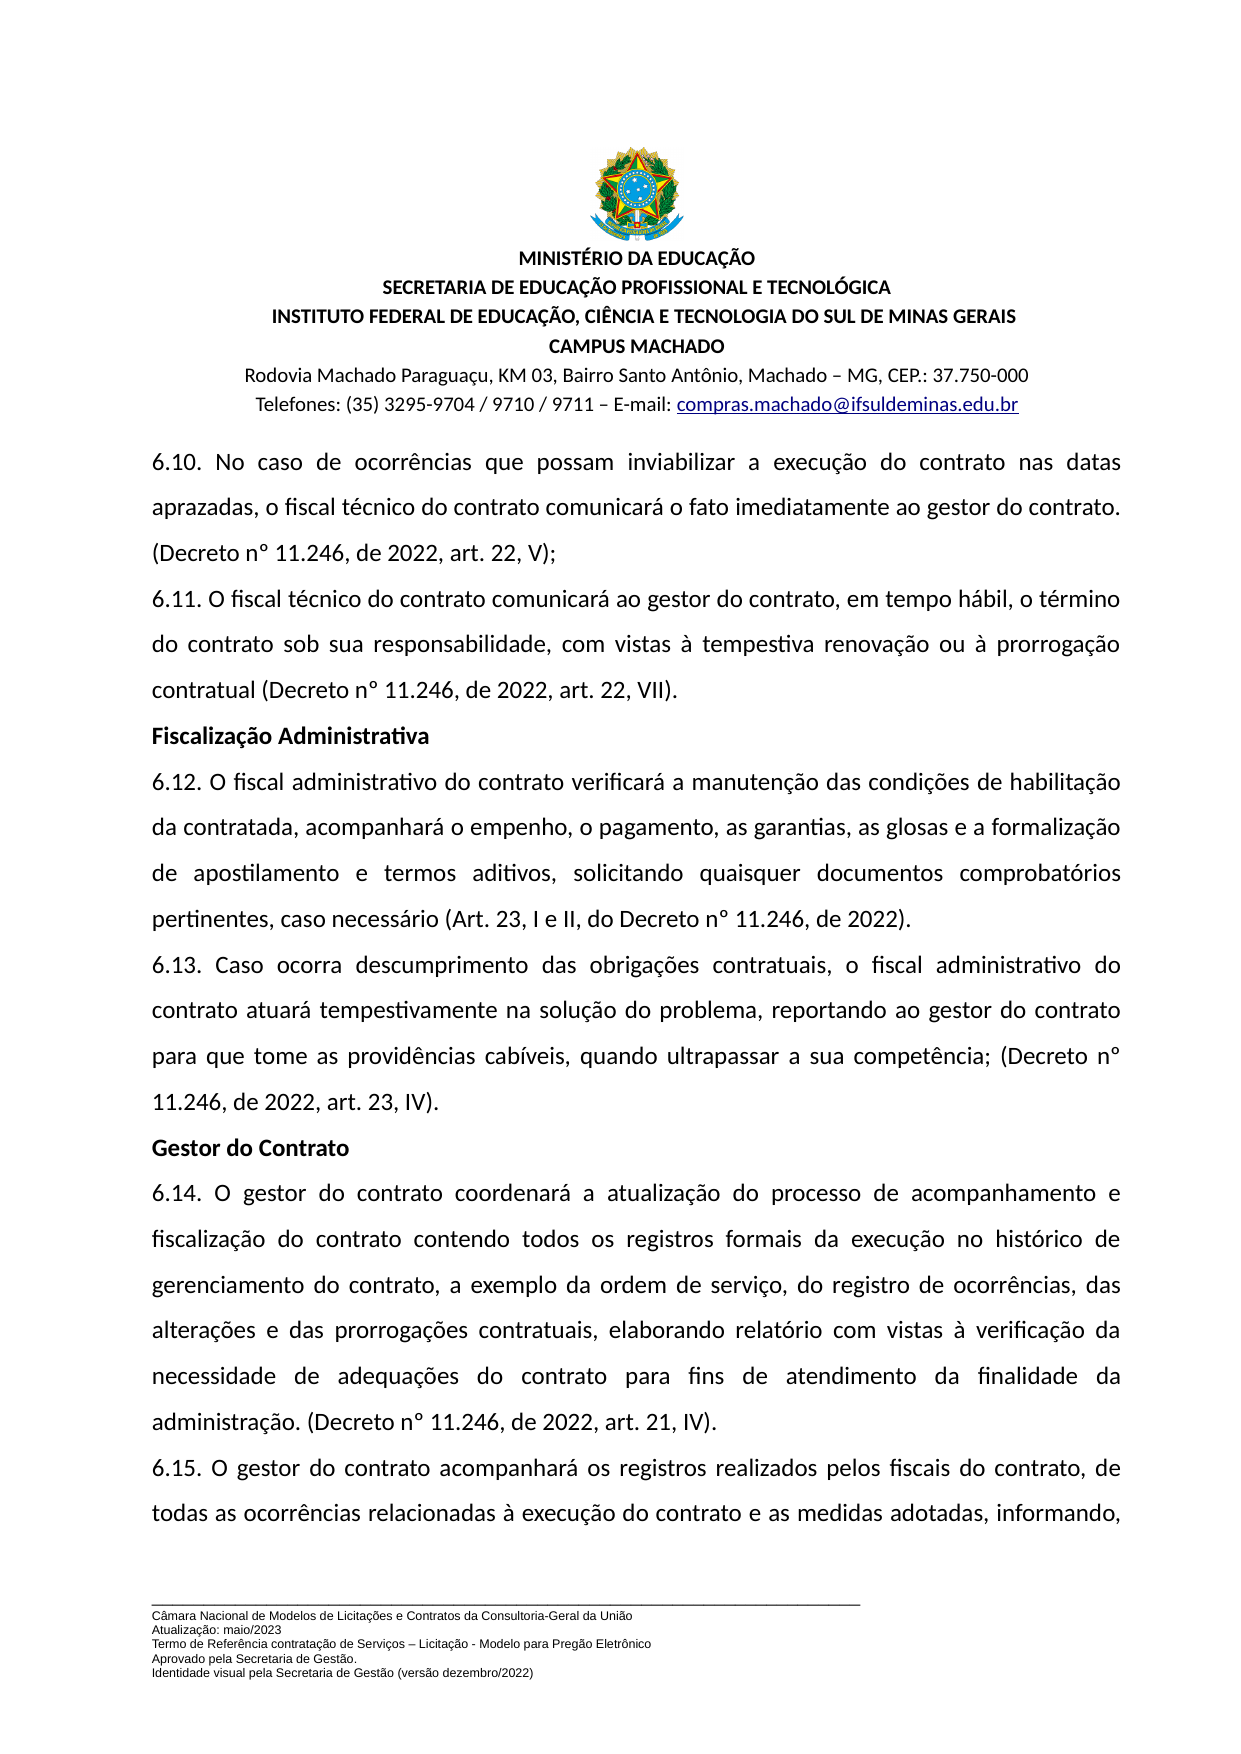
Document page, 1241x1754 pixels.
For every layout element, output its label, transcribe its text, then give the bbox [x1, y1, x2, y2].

picture [652, 219, 684, 241]
text 6.12. O fiscal administrativo do contrato verificará a manutenção das condições de habilitação da contratada, acompanhará o empenho, o pagamento, as garantias, as glosas e a formalização de apostilamento e termos aditivos, solicitando quaisquer documentos comprobatórios pertinentes, caso necessário (Art. 23, I e II, do Decreto nº 11.246, de 2022). [152, 766, 1122, 933]
text 6.14. O gestor do contrato coordenará a atualização do processo de acompanhamento e fiscalização do contrato contendo todos os registros formais da execução no histórico de gerenciamento do contrato, a exemplo da ordem de serviço, do registro de ocorrências, das alterações e das prorrogações contratuais, elaborando relatório com vistas à verificação da necessidade de adequações do contrato para fins de atendimento da finalidade da administração. (Decreto nº 11.246, de 2022, art. 21, IV). [152, 1177, 1122, 1437]
text Fiscalização Administrativa [152, 720, 1122, 751]
text 6.10. No caso de ocorrências que possam inviabilizar a execução do contrato nas datas aprazadas, o fiscal técnico do contrato comunicará o fato imediatamente ao gestor do contrato. (Decreto nº 11.246, de 2022, art. 22, V); [152, 446, 1122, 568]
picture [656, 223, 665, 228]
text 6.11. O fiscal técnico do contrato comunicará ao gestor do contrato, em tempo hábil, o término do contrato sob sua responsabilidade, com vistas à tempestiva renovação ou à prorrogação contratual (Decreto nº 11.246, de 2022, art. 22, VII). [152, 583, 1122, 705]
text Gestor do Contrato [152, 1132, 1122, 1162]
picture [590, 147, 684, 241]
text 6.13. Caso ocorra descumprimento das obrigações contratuais, o fiscal administrativo do contrato atuará tempestivamente na solução do problema, reportando ao gestor do contrato para que tome as providências cabíveis, quando ultrapassar a sua competência; (Decreto nº 11.246, de 2022, art. 23, IV). [152, 949, 1122, 1116]
text 6.15. O gestor do contrato acompanhará os registros realizados pelos fiscais do contrato, de todas as ocorrências relacionadas à execução do contrato e as medidas adotadas, informando, [152, 1452, 1122, 1528]
picture [630, 236, 645, 241]
